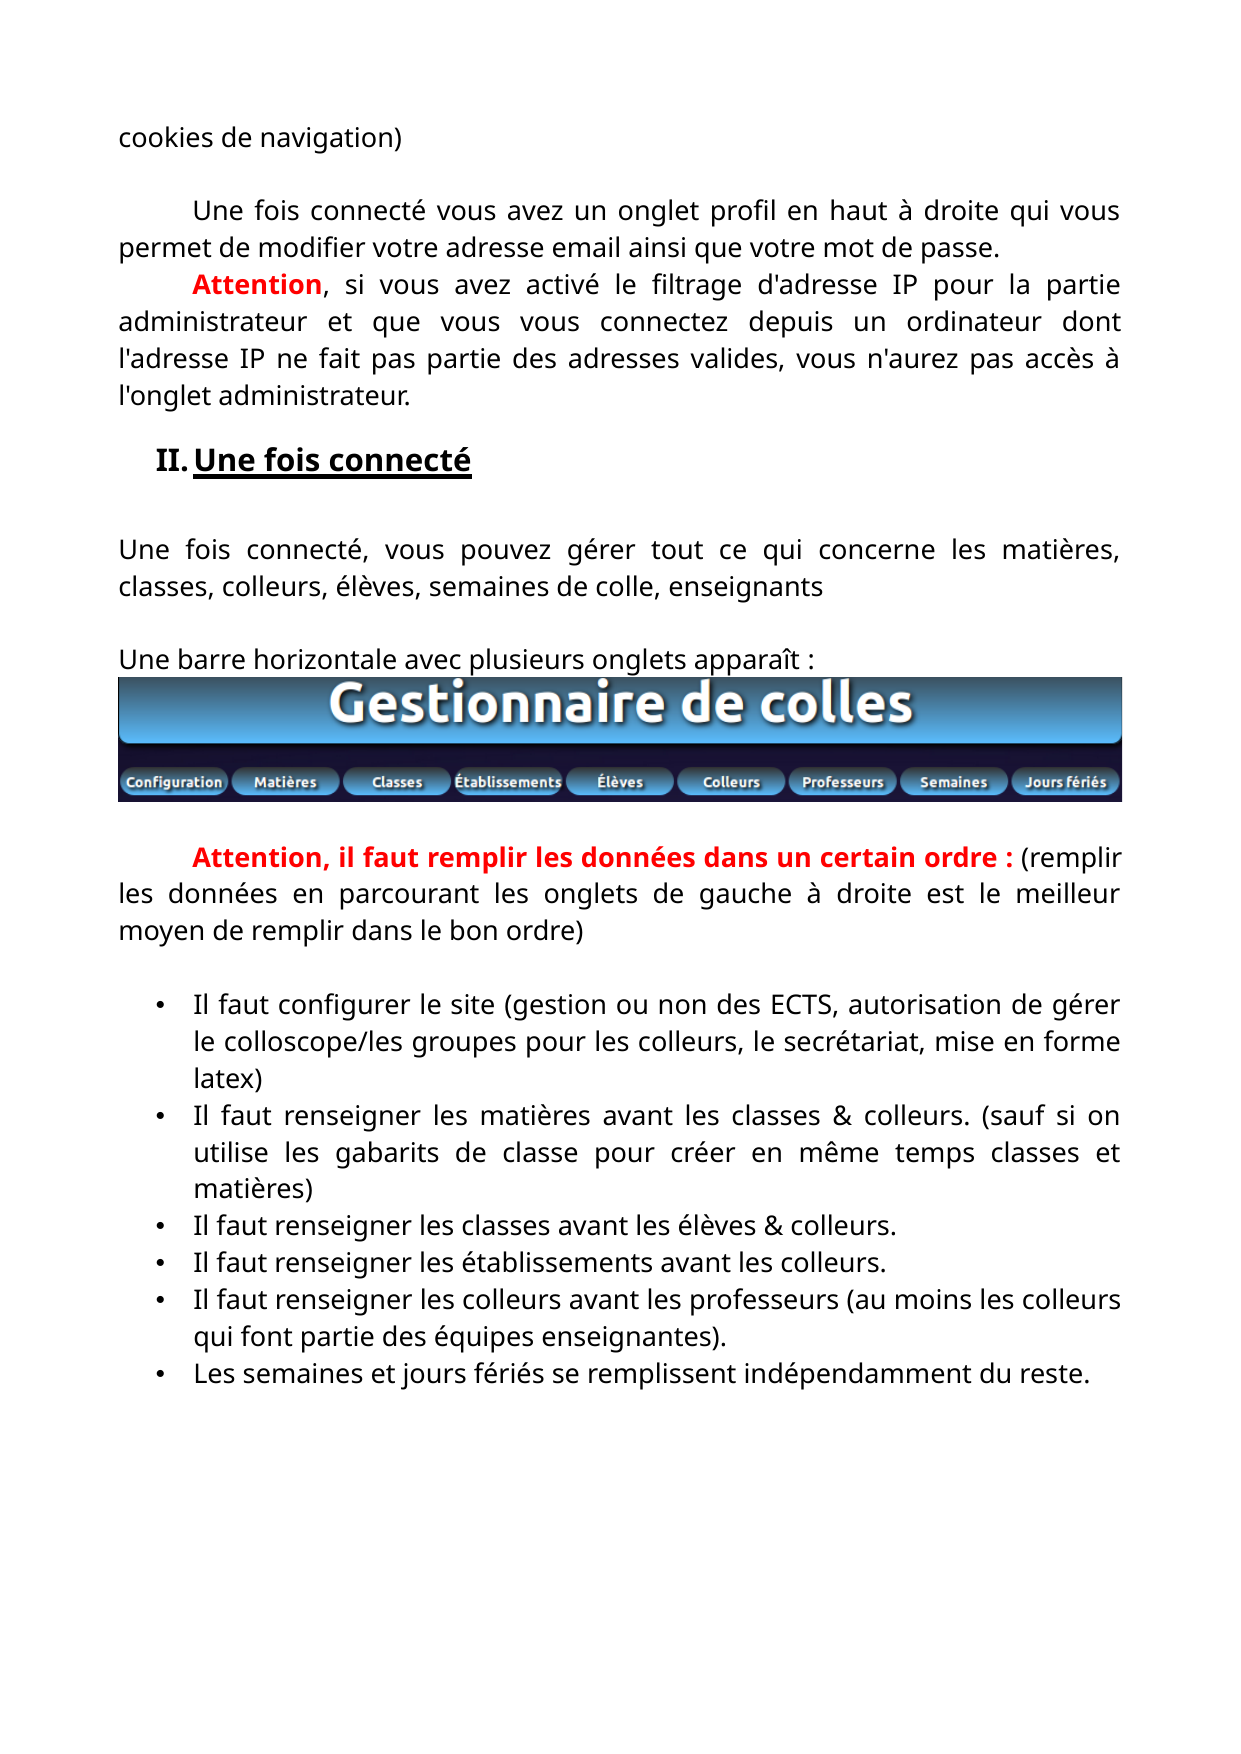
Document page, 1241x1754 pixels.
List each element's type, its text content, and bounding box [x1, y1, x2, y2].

list Les semaines et jours fériés se remplissent indépendamment du reste. [156, 1354, 1122, 1391]
text Une barre horizontale avec plusieurs onglets apparaît : [118, 641, 1122, 677]
picture [118, 677, 1123, 802]
list Il faut renseigner les classes avant les élèves & colleurs. [156, 1207, 1122, 1244]
text Une fois connecté vous avez un onglet profil en haut à droite qui vous permet de modifier votre adresse email ainsi que votre mot de passe. [118, 192, 1122, 266]
list Il faut renseigner les colleurs avant les professeurs (au moins les colleurs qui font partie des équipes enseignantes). [156, 1281, 1122, 1354]
text cookies de navigation) [118, 118, 1122, 155]
list Il faut renseigner les établissements avant les colleurs. [156, 1244, 1122, 1281]
text Une fois connecté, vous pouvez gérer tout ce qui concerne les matières, classes, colleurs, élèves, semaines de colle, enseignants [118, 530, 1122, 604]
list Il faut configurer le site (gestion ou non des ECTS, autorisation de gérer le colloscope/les groupes pour les colleurs, le secrétariat, mise en forme latex) [156, 986, 1122, 1096]
list Il faut renseigner les matières avant les classes & colleurs. (sauf si on utilise les gabarits de classe pour créer en même temps classes et matières) [156, 1096, 1122, 1207]
text Attention, si vous avez activé le filtrage d'adresse IP pour la partie administrateur et que vous vous connectez depuis un ordinateur dont l'adresse IP ne fait pas partie des adresses valides, vous n'aurez pas accès à l'onglet administrateur. [118, 266, 1122, 413]
subtitle Une fois connecté [156, 438, 1122, 481]
text Attention, il faut remplir les données dans un certain ordre : (remplir les données en parcourant les onglets de gauche à droite est le meilleur moyen de remplir dans le bon ordre) [118, 838, 1122, 949]
